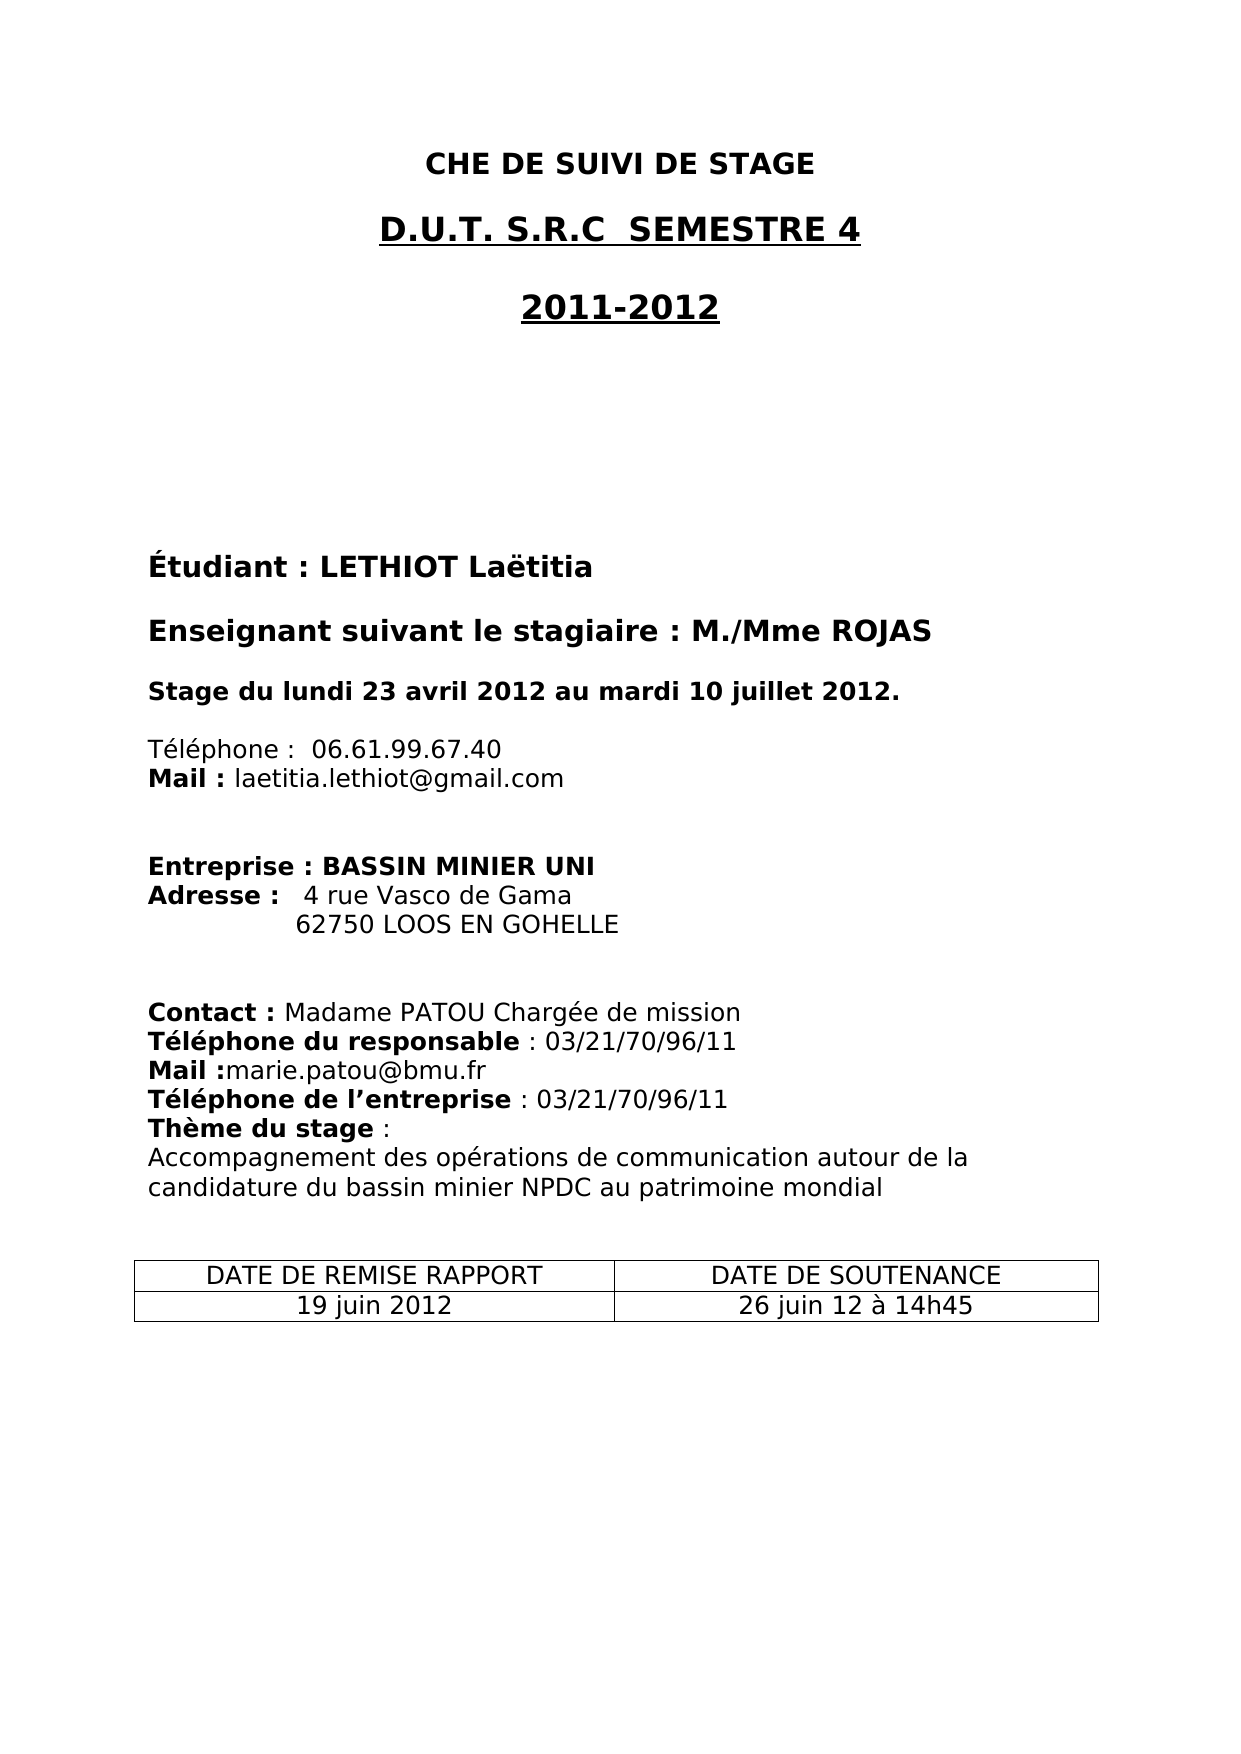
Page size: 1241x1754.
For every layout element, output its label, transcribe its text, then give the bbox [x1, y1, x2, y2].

text Téléphone : 06.61.99.67.40 [148, 735, 1093, 764]
table_cell 26 juin 12 à 14h45 [615, 1292, 1098, 1321]
text 2011-2012 [148, 288, 1093, 327]
text Accompagnement des opérations de communication autour de la candidature du bassin minier NPDC au patrimoine mondial [148, 1144, 1093, 1202]
table_cell 19 juin 2012 [135, 1292, 614, 1321]
text Téléphone de l’entreprise : 03/21/70/96/11 [148, 1085, 1093, 1114]
text D.U.T. S.R.C SEMESTRE 4 [148, 211, 1093, 249]
text 62750 LOOS EN GOHELLE [148, 910, 1093, 939]
text Étudiant : LETHIOT Laëtitia [148, 551, 1093, 585]
text Contact : Madame PATOU Chargée de mission [148, 998, 1093, 1027]
text Stage du lundi 23 avril 2012 au mardi 10 juillet 2012. [148, 677, 1093, 706]
table_header DATE DE REMISE RAPPORT [135, 1261, 614, 1291]
text Téléphone du responsable : 03/21/70/96/11 [148, 1027, 1093, 1056]
text Mail :marie.patou@bmu.fr [148, 1056, 1093, 1085]
text CHE DE SUIVI DE STAGE [148, 148, 1093, 182]
text Mail : laetitia.lethiot@gmail.com [148, 764, 1093, 794]
text Enseignant suivant le stagiaire : M./Mme ROJAS [148, 614, 1093, 648]
text Entreprise : BASSIN MINIER UNI [148, 852, 1093, 881]
text Thème du stage : [148, 1114, 1093, 1144]
table_header DATE DE SOUTENANCE [615, 1261, 1098, 1291]
text Adresse : 4 rue Vasco de Gama [148, 881, 1093, 910]
